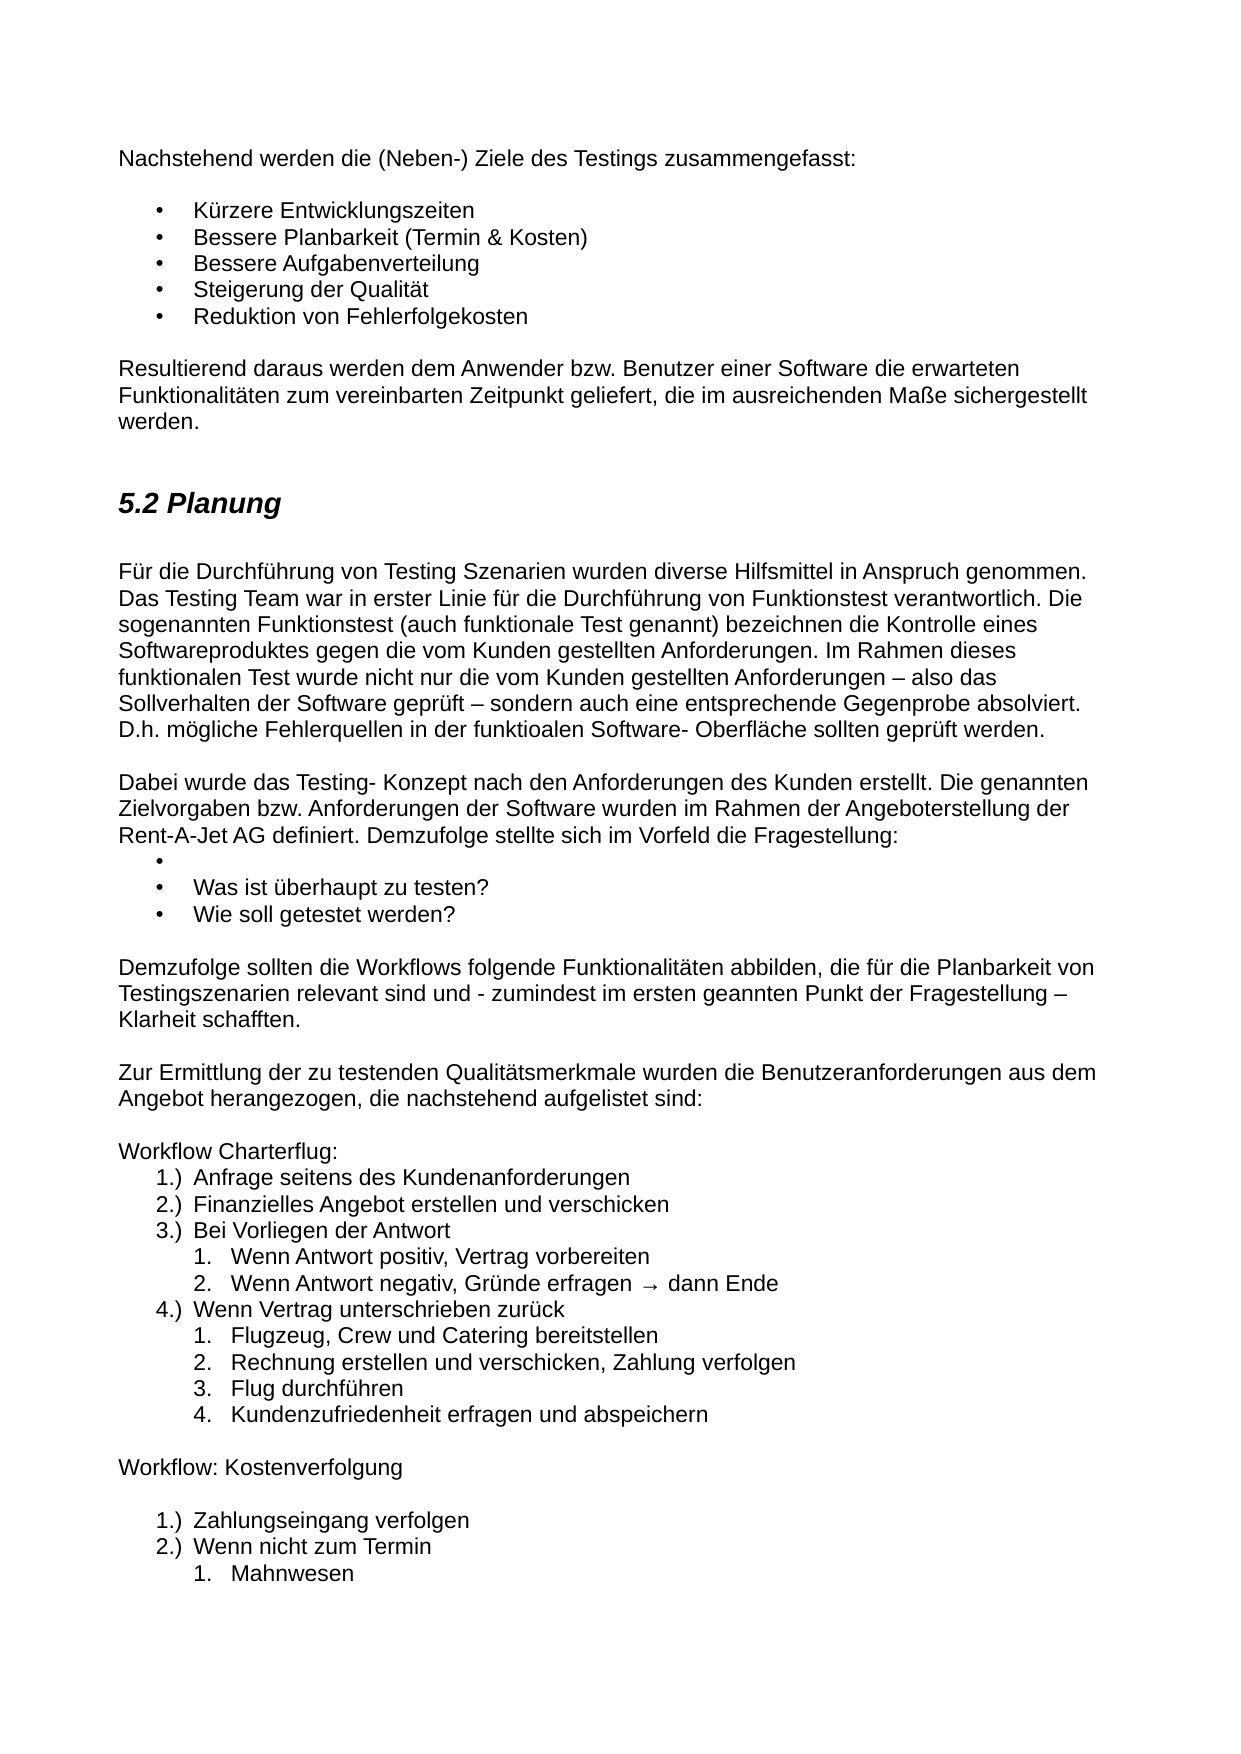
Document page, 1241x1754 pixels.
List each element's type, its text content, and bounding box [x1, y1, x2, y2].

list Finanzielles Angebot erstellen und verschicken [156, 1191, 1122, 1217]
text Resultierend daraus werden dem Anwender bzw. Benutzer einer Software die erwarteten Funktionalitäten zum vereinbarten Zeitpunkt geliefert, die im ausreichenden Maße sichergestellt werden. [118, 355, 1122, 434]
list Flugzeug, Crew und Catering bereitstellen [193, 1322, 1122, 1349]
text Nachstehend werden die (Neben-) Ziele des Testings zusammengefasst: [118, 144, 1122, 171]
list Was ist überhaupt zu testen? [156, 874, 1122, 901]
list Wenn Antwort positiv, Vertrag vorbereiten [193, 1243, 1122, 1270]
list Steigerung der Qualität [156, 276, 1122, 303]
text Für die Durchführung von Testing Szenarien wurden diverse Hilfsmittel in Anspruch genommen. Das Testing Team war in erster Linie für die Durchführung von Funktionstest verantwortlich. Die sogenannten Funktionstest (auch funktionale Test genannt) bezeichnen die Kontrolle eines Softwareproduktes gegen die vom Kunden gestellten Anforderungen. Im Rahmen dieses funktionalen Test wurde nicht nur die vom Kunden gestellten Anforderungen – also das Sollverhalten der Software geprüft – sondern auch eine entsprechende Gegenprobe absolviert. D.h. mögliche Fehlerquellen in der funktioalen Software- Oberfläche sollten geprüft werden. [118, 558, 1122, 743]
text Workflow: Kostenverfolgung [118, 1454, 1122, 1481]
list Wenn Vertrag unterschrieben zurück [156, 1296, 1122, 1322]
text Zur Ermittlung der zu testenden Qualitätsmerkmale wurden die Benutzeranforderungen aus dem Angebot herangezogen, die nachstehend aufgelistet sind: [118, 1059, 1122, 1112]
list Bei Vorliegen der Antwort [156, 1217, 1122, 1243]
list Kundenzufriedenheit erfragen und abspeichern [193, 1401, 1122, 1428]
list Kürzere Entwicklungszeiten [156, 197, 1122, 223]
list Mahnwesen [193, 1559, 1122, 1586]
list Wie soll getestet werden? [156, 901, 1122, 927]
list Reduktion von Fehlerfolgekosten [156, 303, 1122, 329]
list Wenn nicht zum Termin [156, 1533, 1122, 1559]
text Demzufolge sollten die Workflows folgende Funktionalitäten abbilden, die für die Planbarkeit von Testingszenarien relevant sind und - zumindest im ersten geannten Punkt der Fragestellung – Klarheit schafften. [118, 953, 1122, 1032]
list Wenn Antwort negativ, Gründe erfragen → dann Ende [193, 1270, 1122, 1296]
list Rechnung erstellen und verschicken, Zahlung verfolgen [193, 1349, 1122, 1375]
list Bessere Aufgabenverteilung [156, 250, 1122, 276]
text Dabei wurde das Testing- Konzept nach den Anforderungen des Kunden erstellt. Die genannten Zielvorgaben bzw. Anforderungen der Software wurden im Rahmen der Angeboterstellung der Rent-A-Jet AG definiert. Demzufolge stellte sich im Vorfeld die Fragestellung: [118, 769, 1122, 848]
list Flug durchführen [193, 1375, 1122, 1401]
list Zahlungseingang verfolgen [156, 1507, 1122, 1533]
text Workflow Charterflug: [118, 1138, 1122, 1164]
list Bessere Planbarkeit (Termin & Kosten) [156, 223, 1122, 250]
subtitle 5.2 Planung [118, 486, 1122, 519]
list Anfrage seitens des Kundenanforderungen [156, 1164, 1122, 1191]
